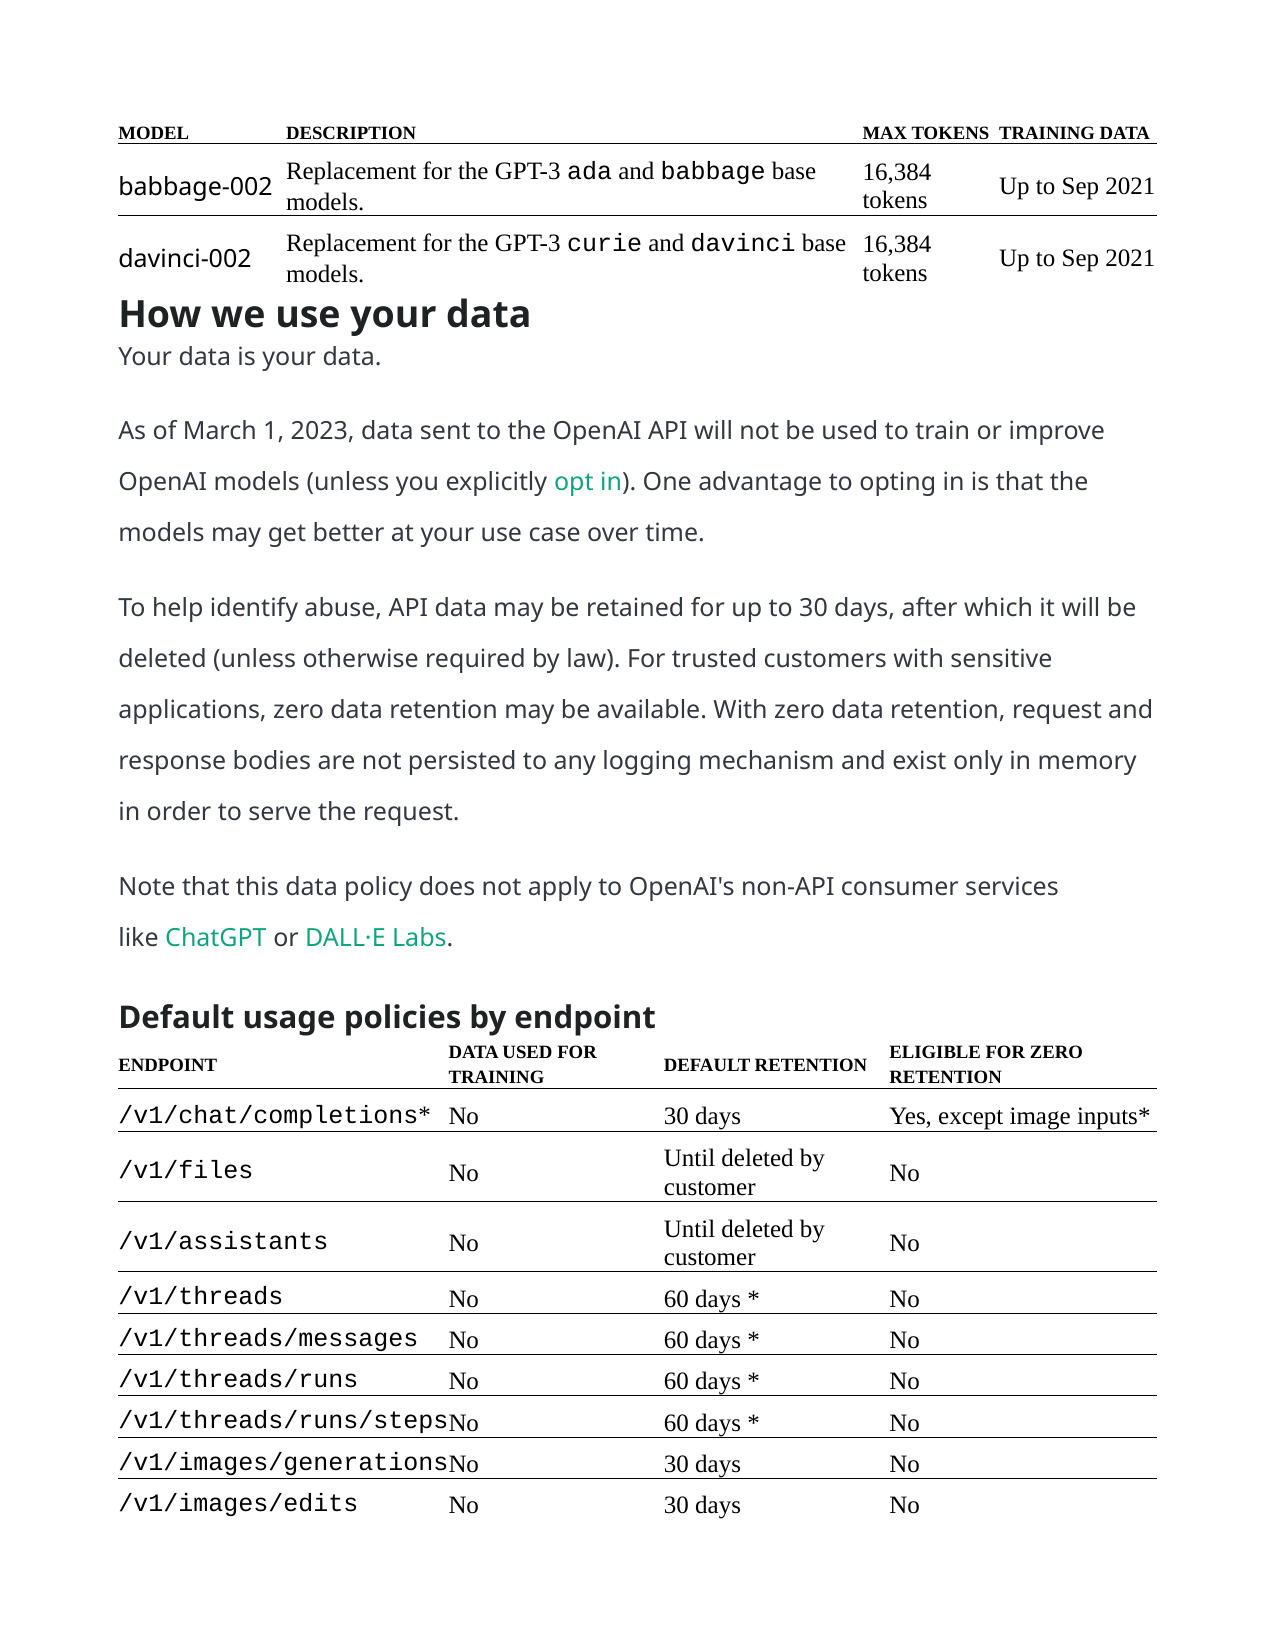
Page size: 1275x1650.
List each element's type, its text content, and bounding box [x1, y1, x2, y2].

table_cell /v1/threads/messages [118, 1314, 448, 1354]
table_cell 30 days [664, 1438, 889, 1478]
table_cell Until deleted by customer [664, 1202, 889, 1271]
table_cell No [889, 1202, 1157, 1271]
table_cell Yes, except image inputs* [889, 1089, 1157, 1131]
table_cell /v1/images/edits [118, 1479, 448, 1519]
table_header DATA USED FOR TRAINING [448, 1038, 664, 1087]
table_cell 30 days [664, 1479, 889, 1519]
table_cell No [448, 1089, 664, 1131]
text Note that this data policy does not apply to OpenAI's non-API consumer services like ChatGPT or DALL·E Labs. [118, 868, 1157, 953]
table_cell No [889, 1479, 1157, 1519]
table_cell No [448, 1438, 664, 1478]
table_cell 60 days * [664, 1314, 889, 1354]
table_cell Replacement for the GPT-3 curie and davinci base models. [286, 216, 862, 287]
table_cell No [448, 1202, 664, 1271]
table_header MODEL [118, 118, 286, 143]
text Your data is your data. [118, 338, 1157, 373]
table_cell /v1/threads [118, 1272, 448, 1312]
subtitle Default usage policies by endpoint [118, 994, 1157, 1037]
table_cell /v1/chat/completions* [118, 1089, 448, 1131]
text To help identify abuse, API data may be retained for up to 30 days, after which it will be deleted (unless otherwise required by law). For trusted customers with sensitive applications, zero data retention may be available. With zero data retention, request and response bodies are not persisted to any logging mechanism and exist only in memory in order to serve the request. [118, 589, 1157, 828]
table_cell /v1/files [118, 1132, 448, 1201]
table_cell No [448, 1272, 664, 1312]
table_cell /v1/assistants [118, 1202, 448, 1271]
table_cell No [448, 1132, 664, 1201]
table_cell No [448, 1479, 664, 1519]
table_cell 16,384 tokens [862, 216, 999, 287]
table_cell No [889, 1132, 1157, 1201]
table_header DEFAULT RETENTION [664, 1038, 889, 1087]
table_cell Up to Sep 2021 [999, 144, 1157, 215]
table_cell 30 days [664, 1089, 889, 1131]
table_cell 60 days * [664, 1396, 889, 1437]
table_cell No [889, 1438, 1157, 1478]
table_cell No [889, 1314, 1157, 1354]
table_cell /v1/threads/runs/steps [118, 1396, 448, 1437]
table_cell No [889, 1355, 1157, 1395]
table_cell Up to Sep 2021 [999, 216, 1157, 287]
table_cell No [448, 1396, 664, 1437]
table_cell 60 days * [664, 1272, 889, 1312]
table_header DESCRIPTION [286, 118, 862, 143]
table_cell No [448, 1355, 664, 1395]
table_cell Until deleted by customer [664, 1132, 889, 1201]
table_cell No [889, 1272, 1157, 1312]
table_cell Replacement for the GPT-3 ada and babbage base models. [286, 144, 862, 215]
table_cell No [448, 1314, 664, 1354]
text As of March 1, 2023, data sent to the OpenAI API will not be used to train or improve OpenAI models (unless you explicitly opt in). One advantage to opting in is that the models may get better at your use case over time. [118, 413, 1157, 549]
table_cell davinci-002 [118, 216, 286, 287]
subtitle How we use your data [118, 287, 1157, 338]
table_header ELIGIBLE FOR ZERO RETENTION [889, 1038, 1157, 1087]
table_header TRAINING DATA [999, 118, 1157, 143]
table_cell /v1/images/generations [118, 1438, 448, 1478]
table_cell 16,384 tokens [862, 144, 999, 215]
table_header ENDPOINT [118, 1038, 448, 1087]
table_cell babbage-002 [118, 144, 286, 215]
table_header MAX TOKENS [862, 118, 999, 143]
table_cell /v1/threads/runs [118, 1355, 448, 1395]
table_cell 60 days * [664, 1355, 889, 1395]
table_cell No [889, 1396, 1157, 1437]
